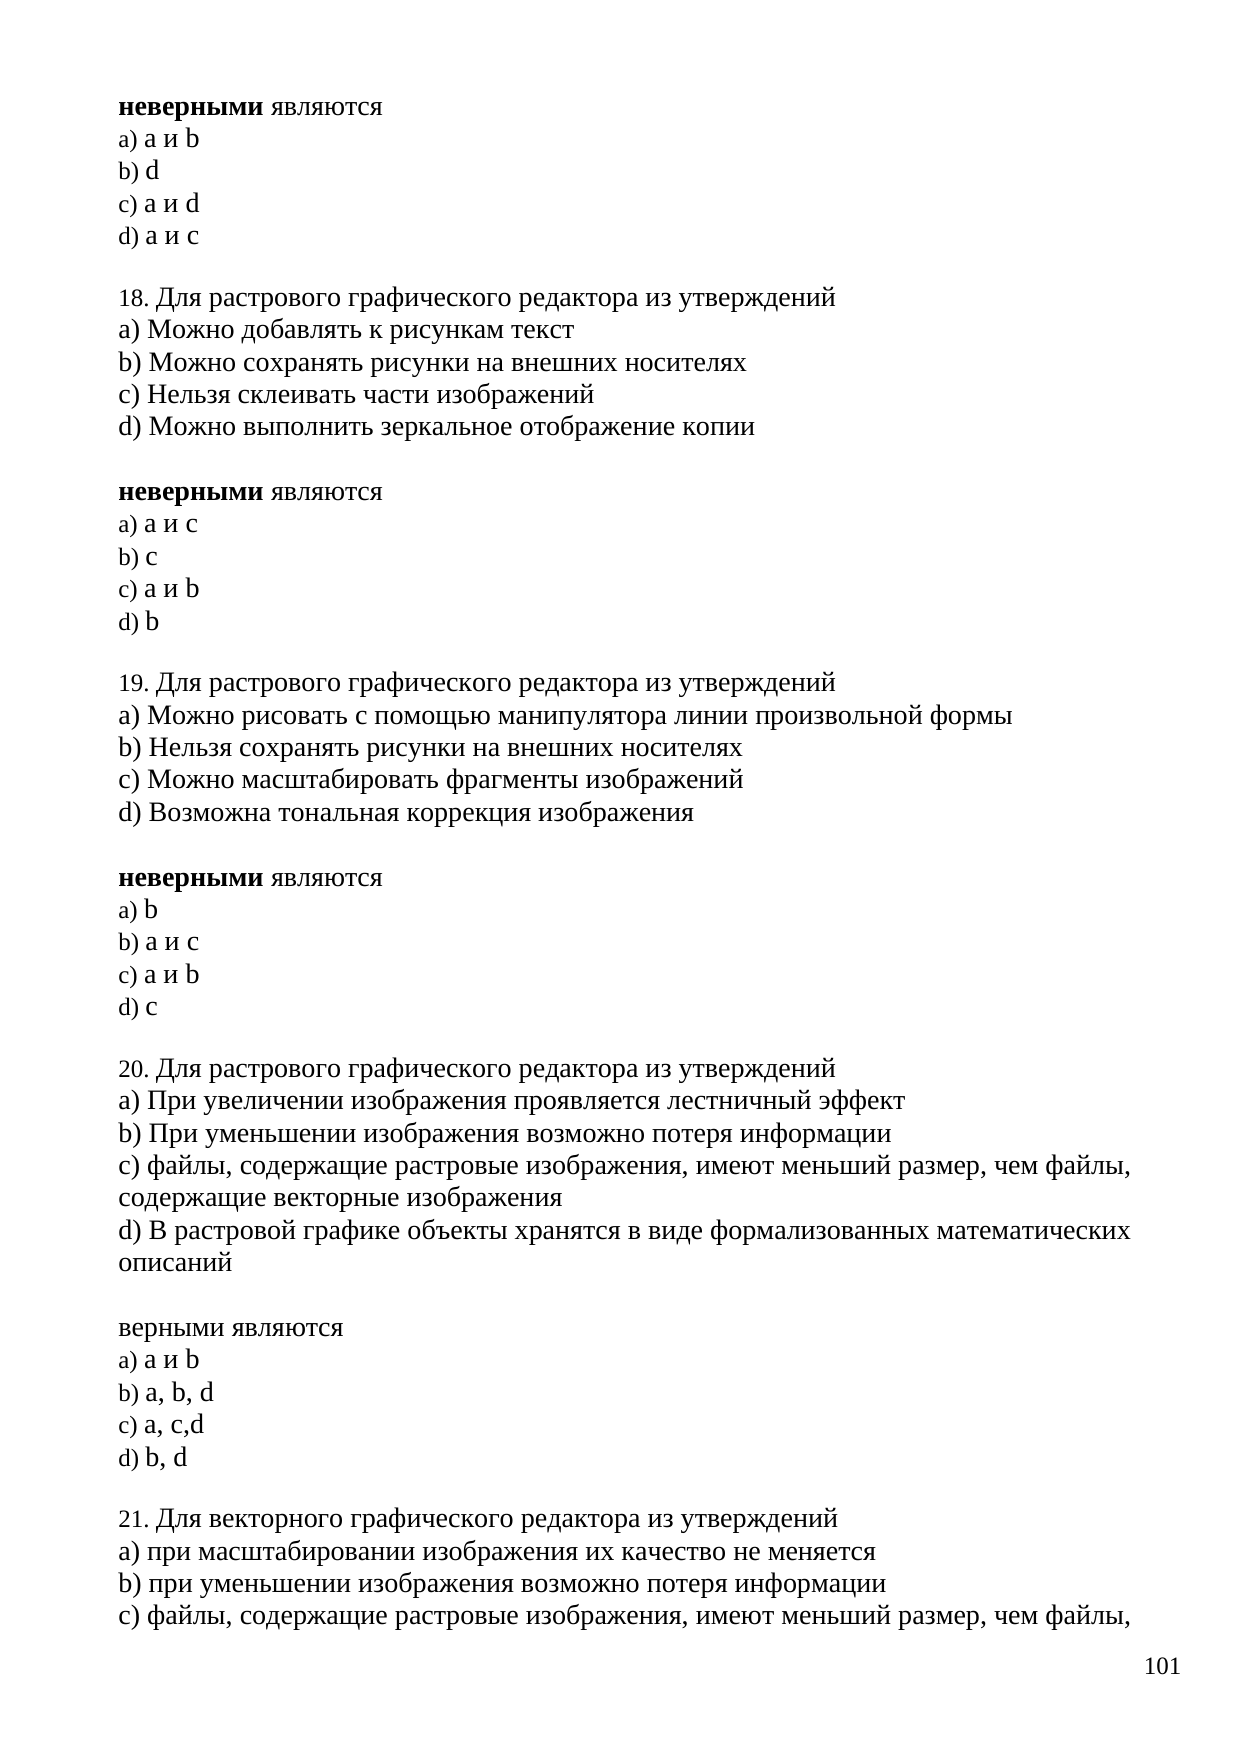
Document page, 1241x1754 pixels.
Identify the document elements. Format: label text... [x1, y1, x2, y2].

text 19. Для растрового графического редактора из утверждений a) Можно рисовать с помощью манипулятора линии произвольной формы b) Нельзя сохранять рисунки на внешних носителях c) Можно масштабировать фрагменты изображений d) Возможна тональная коррекция изображения неверными являются a) b b) а и c c) a и b d) с [118, 665, 1181, 1022]
text 18. Для растрового графического редактора из утверждений a) Можно добавлять к рисункам текст b) Можно сохранять рисунки на внешних носителях c) Нельзя склеивать части изображений d) Можно выполнить зеркальное отображение копии неверными являются a) a и c b) c c) a и b d) b [118, 280, 1181, 636]
text неверными являются a) a и b b) d c) a и d d) a и с [118, 89, 1181, 251]
text 20. Для растрового графического редактора из утверждений a) При увеличении изображения проявляется лестничный эффект b) При уменьшении изображения возможно потеря информации c) файлы, содержащие растровые изображения, имеют меньший размер, чем файлы, содержащие векторные изображения d) В растровой графике объекты хранятся в виде формализованных математических описаний верными являются a) a и b b) a, b, d c) a, c,d d) b, d [118, 1051, 1181, 1472]
text 21. Для векторного графического редактора из утверждений a) при масштабировании изображения их качество не меняется b) при уменьшении изображения возможно потеря информации c) файлы, содержащие растровые изображения, имеют меньший размер, чем файлы, [118, 1501, 1181, 1631]
